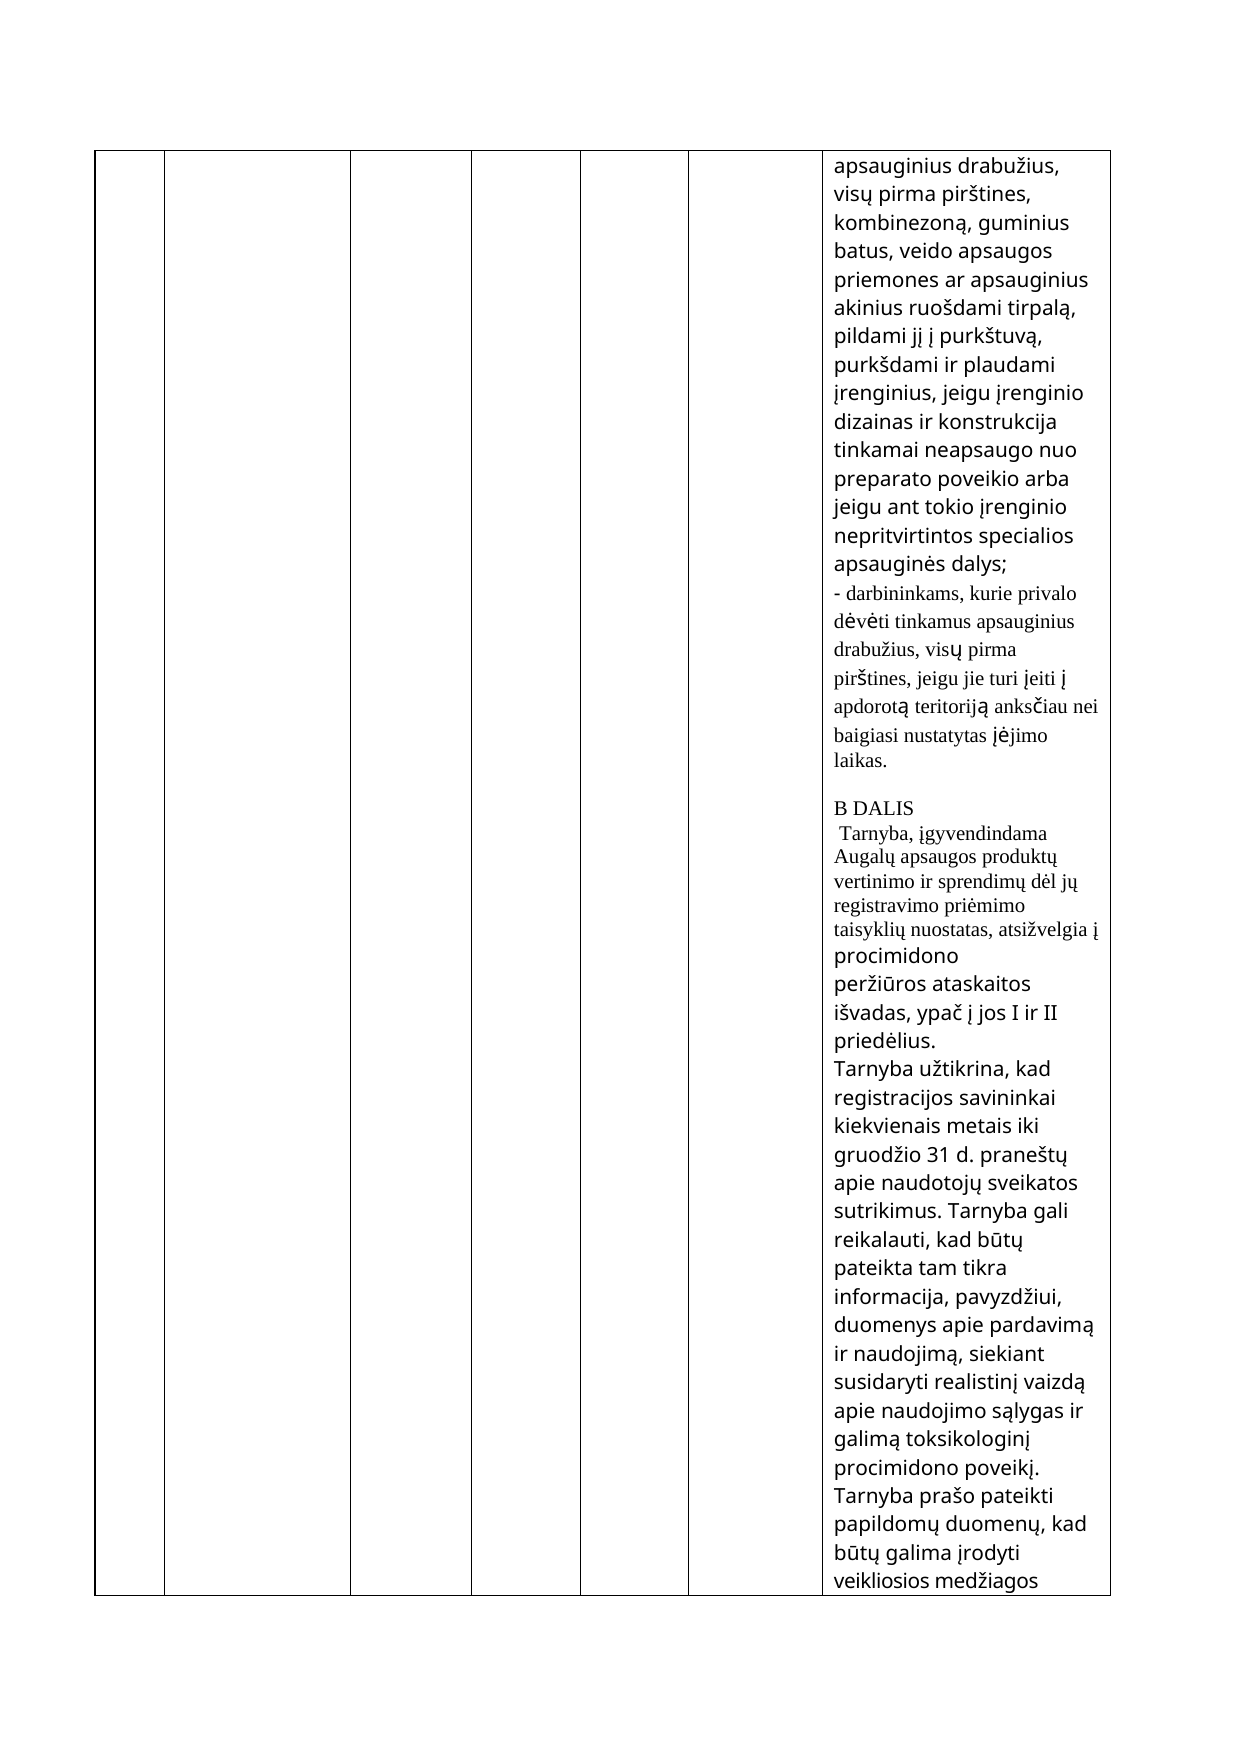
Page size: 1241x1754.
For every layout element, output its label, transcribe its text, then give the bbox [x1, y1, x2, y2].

table_cell [351, 151, 471, 1595]
table_cell [472, 151, 580, 1595]
table_cell [689, 151, 822, 1595]
table_cell [165, 151, 350, 1595]
table_cell apsauginius drabužius, visų pirma pirštines, kombinezoną, guminius batus, veido apsaugos priemones ar apsauginius akinius ruošdami tirpalą, pildami jį į purkštuvą, purkšdami ir plaudami įrenginius, jeigu įrenginio dizainas ir konstrukcija tinkamai neapsaugo nuo preparato poveikio arba jeigu ant tokio įrenginio nepritvirtintos specialios apsauginės dalys; - darbininkams, kurie privalo dėvėti tinkamus apsauginius drabužius, visų pirma pirštines, jeigu jie turi įeiti į apdorotą teritoriją anksčiau nei baigiasi nustatytas įėjimo laikas. B DALIS Tarnyba, įgyvendindama Augalų apsaugos produktų vertinimo ir sprendimų dėl jų registravimo priėmimo taisyklių nuostatas, atsižvelgia į procimidono peržiūros ataskaitos išvadas, ypač į jos I ir II priedėlius. Tarnyba užtikrina, kad registracijos savininkai kiekvienais metais iki gruodžio 31 d. praneštų apie naudotojų sveikatos sutrikimus. Tarnyba gali reikalauti, kad būtų pateikta tam tikra informacija, pavyzdžiui, duomenys apie pardavimą ir naudojimą, siekiant susidaryti realistinį vaizdą apie naudojimo sąlygas ir galimą toksikologinį procimidono poveikį. Tarnyba prašo pateikti papildomų duomenų, kad būtų galima įrodyti veikliosios medžiagos [823, 151, 1110, 1595]
table_cell [581, 151, 688, 1595]
table_cell [96, 151, 164, 1595]
